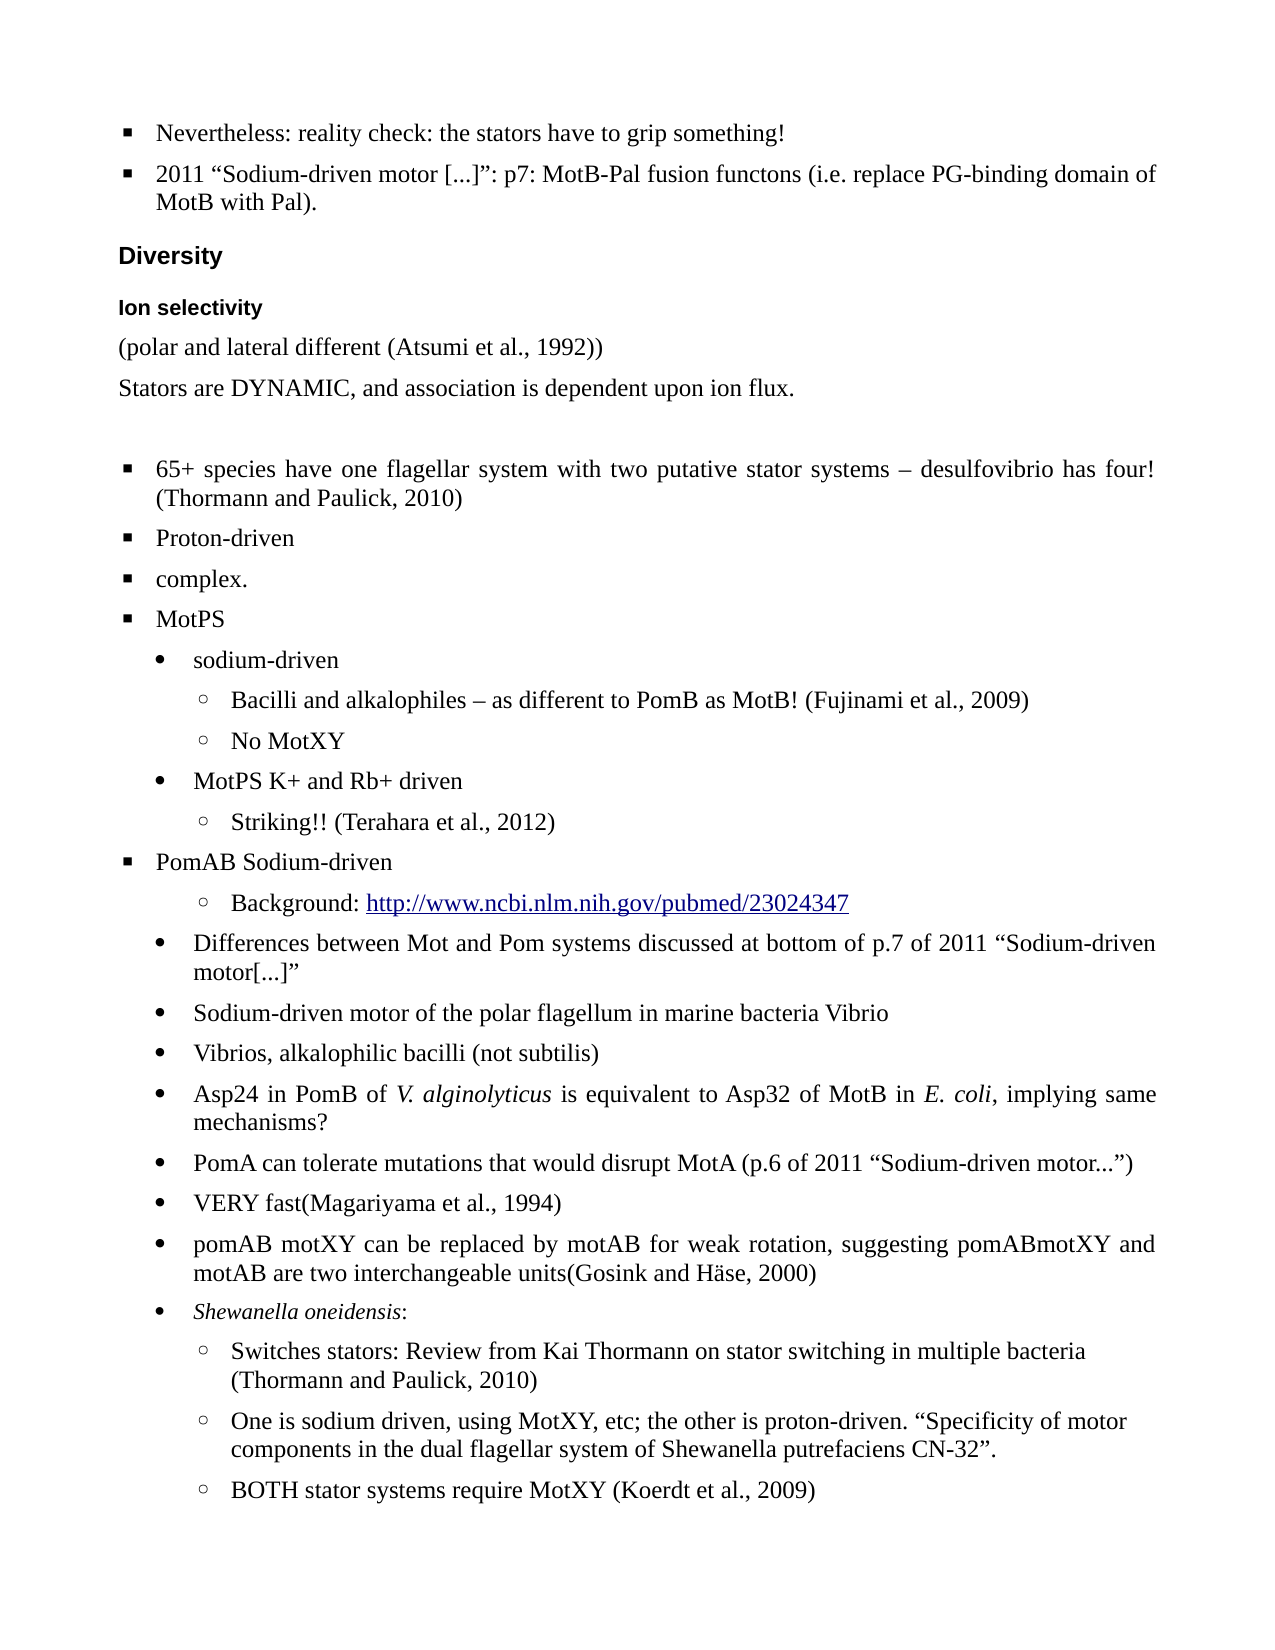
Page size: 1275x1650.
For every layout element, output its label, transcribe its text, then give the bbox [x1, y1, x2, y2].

list complex. [118, 564, 1157, 592]
list 65+ species have one flagellar system with two putative stator systems – desulfovibrio has four! (Thormann and Paulick, 2010) [118, 454, 1157, 511]
subtitle Diversity [118, 241, 1157, 270]
list Asp24 in PomB of V. alginolyticus is equivalent to Asp32 of MotB in E. coli, implying same mechanisms? [156, 1079, 1157, 1136]
list 2011 “Sodium-driven motor [...]”: p7: MotB-Pal fusion functons (i.e. replace PG-binding domain of MotB with Pal). [118, 159, 1157, 216]
list VERY fast(Magariyama et al., 1994) [156, 1188, 1157, 1217]
list Sodium‐driven motor of the polar flagellum in marine bacteria Vibrio [156, 998, 1157, 1026]
list pomAB motXY can be replaced by motAB for weak rotation, suggesting pomABmotXY and motAB are two interchangeable units(Gosink and Häse, 2000) [156, 1229, 1157, 1287]
list Bacilli and alkalophiles – as different to PomB as MotB! (Fujinami et al., 2009) [193, 685, 1157, 714]
subtitle Ion selectivity [118, 295, 1157, 320]
list MotPS K+ and Rb+ driven [156, 766, 1157, 795]
list Nevertheless: reality check: the stators have to grip something! [118, 118, 1157, 147]
list Differences between Mot and Pom systems discussed at bottom of p.7 of 2011 “Sodium-driven motor[...]” [156, 928, 1157, 986]
list Shewanella oneidensis: [156, 1298, 1157, 1325]
list Striking!! (Terahara et al., 2012) [193, 807, 1157, 836]
list PomAB Sodium-driven [118, 847, 1157, 876]
list sodium-driven [156, 645, 1157, 673]
list One is sodium driven, using MotXY, etc; the other is proton-driven. “Specificity of motor components in the dual flagellar system of Shewanella putrefaciens CN-32”. [193, 1406, 1157, 1463]
text (polar and lateral different (Atsumi et al., 1992)) [118, 332, 1157, 361]
list Proton-driven [118, 523, 1157, 552]
list MotPS [118, 604, 1157, 633]
list BOTH stator systems require MotXY (Koerdt et al., 2009) [193, 1475, 1157, 1504]
list Background: http://www.ncbi.nlm.nih.gov/pubmed/23024347 [193, 888, 1157, 917]
text Stators are DYNAMIC, and association is dependent upon ion flux. [118, 373, 1157, 402]
list PomA can tolerate mutations that would disrupt MotA (p.6 of 2011 “Sodium-driven motor...”) [156, 1148, 1157, 1177]
list Switches stators: Review from Kai Thormann on stator switching in multiple bacteria (Thormann and Paulick, 2010) [193, 1336, 1157, 1394]
list No MotXY [193, 726, 1157, 754]
list Vibrios, alkalophilic bacilli (not subtilis) [156, 1038, 1157, 1067]
